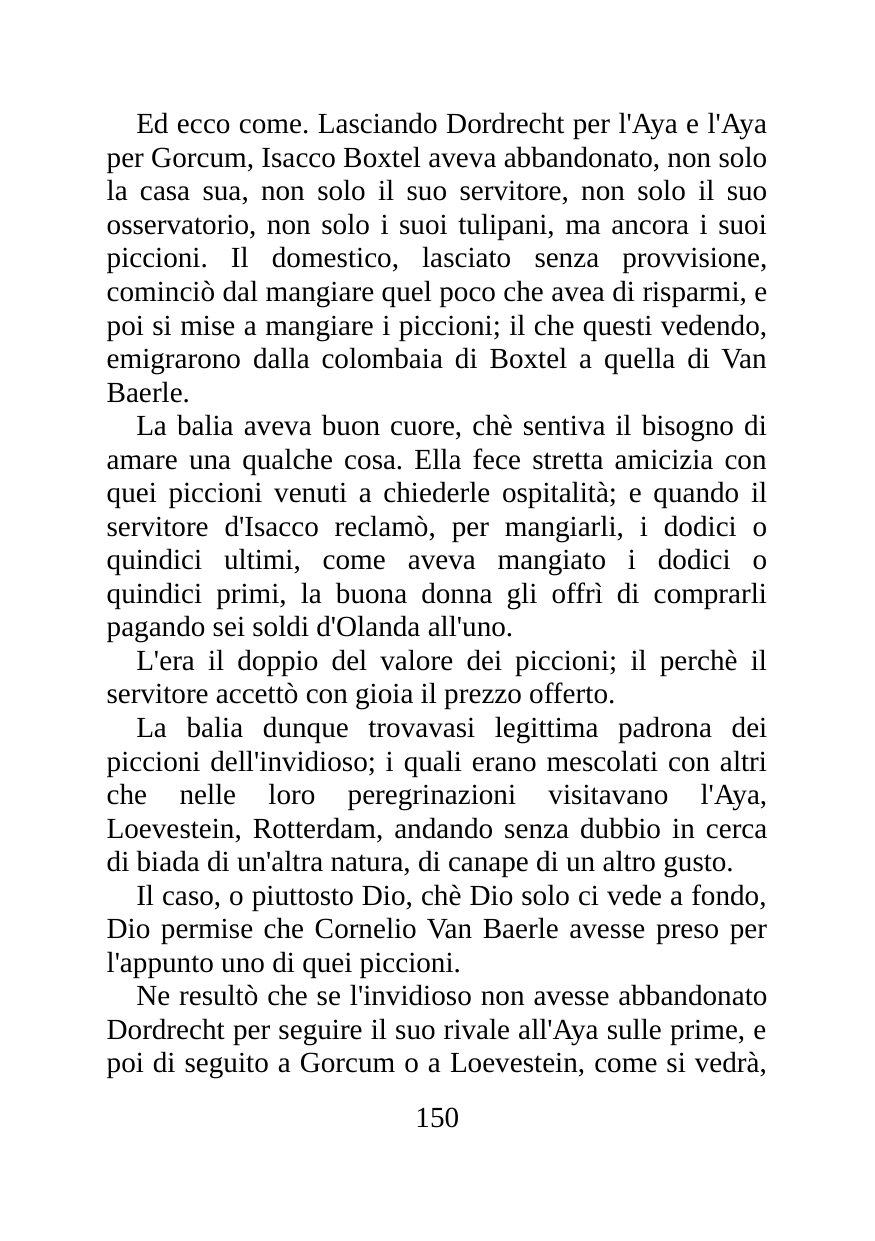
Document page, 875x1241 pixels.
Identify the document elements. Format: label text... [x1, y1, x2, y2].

text Ne resultò che se l'invidioso non avesse abbandonato Dordrecht per seguire il suo rivale all'Aya sulle prime, e poi di seguito a Gorcum o a Loevestein, come si vedrà, [106, 978, 768, 1079]
text La balia dunque trovavasi legittima padrona dei piccioni dell'invidioso; i quali erano mescolati con altri che nelle loro peregrinazioni visitavano l'Aya, Loevestein, Rotterdam, andando senza dubbio in cerca di biada di un'altra natura, di canape di un altro gusto. [106, 710, 768, 878]
text Ed ecco come. Lasciando Dordrecht per l'Aya e l'Aya per Gorcum, Isacco Boxtel aveva abbandonato, non solo la casa sua, non solo il suo servitore, non solo il suo osservatorio, non solo i suoi tulipani, ma ancora i suoi piccioni. Il domestico, lasciato senza provvisione, cominciò dal mangiare quel poco che avea di risparmi, e poi si mise a mangiare i piccioni; il che questi vedendo, emigrarono dalla colombaia di Boxtel a quella di Van Baerle. [106, 106, 768, 408]
text L'era il doppio del valore dei piccioni; il perchè il servitore accettò con gioia il prezzo offerto. [106, 643, 768, 710]
text Il caso, o piuttosto Dio, chè Dio solo ci vede a fondo, Dio permise che Cornelio Van Baerle avesse preso per l'appunto uno di quei piccioni. [106, 878, 768, 978]
text La balia aveva buon cuore, chè sentiva il bisogno di amare una qualche cosa. Ella fece stretta amicizia con quei piccioni venuti a chiederle ospitalità; e quando il servitore d'Isacco reclamò, per mangiarli, i dodici o quindici ultimi, come aveva mangiato i dodici o quindici primi, la buona donna gli offrì di comprarli pagando sei soldi d'Olanda all'uno. [106, 408, 768, 643]
